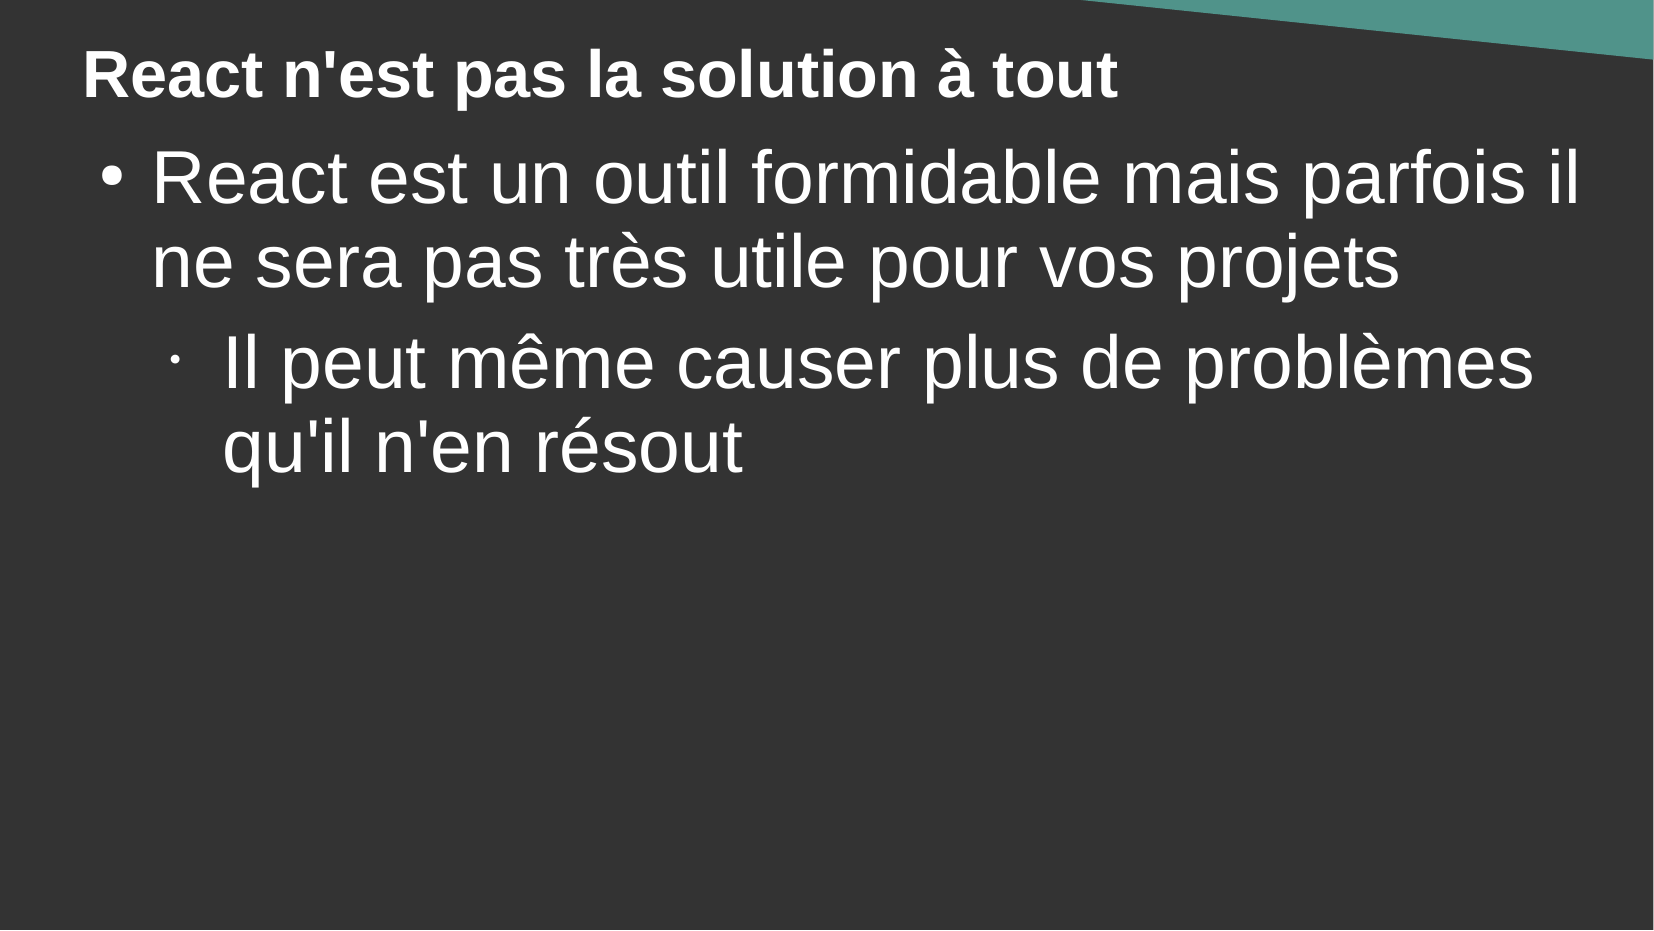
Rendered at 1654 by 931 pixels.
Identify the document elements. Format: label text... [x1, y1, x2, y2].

text_box [1080, 0, 1654, 60]
title React n'est pas la solution à tout [82, 37, 1571, 122]
list React est un outil formidable mais parfois il ne sera pas très utile pour vos projets Il peut même causer plus de problèmes qu'il n'en résout [80, 135, 1620, 804]
